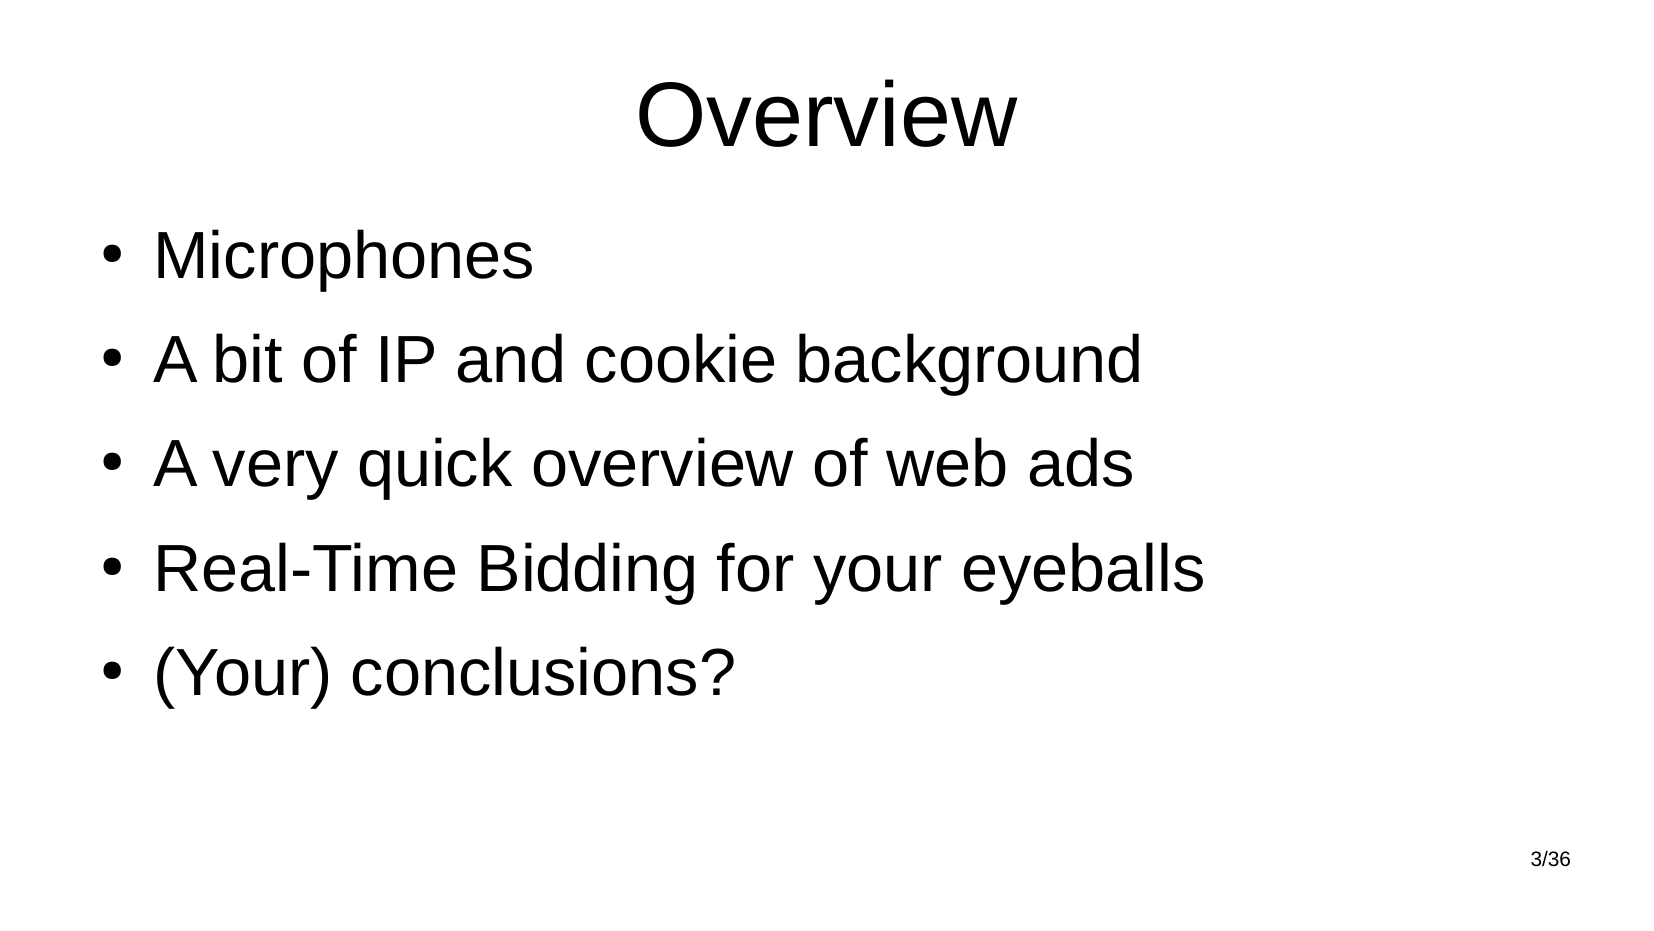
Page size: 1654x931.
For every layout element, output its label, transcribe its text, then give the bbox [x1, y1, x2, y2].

title Overview [82, 37, 1571, 193]
list Microphones A bit of IP and cookie background A very quick overview of web ads Real-Time Bidding for your eyeballs (Your) conclusions? [82, 217, 1571, 758]
